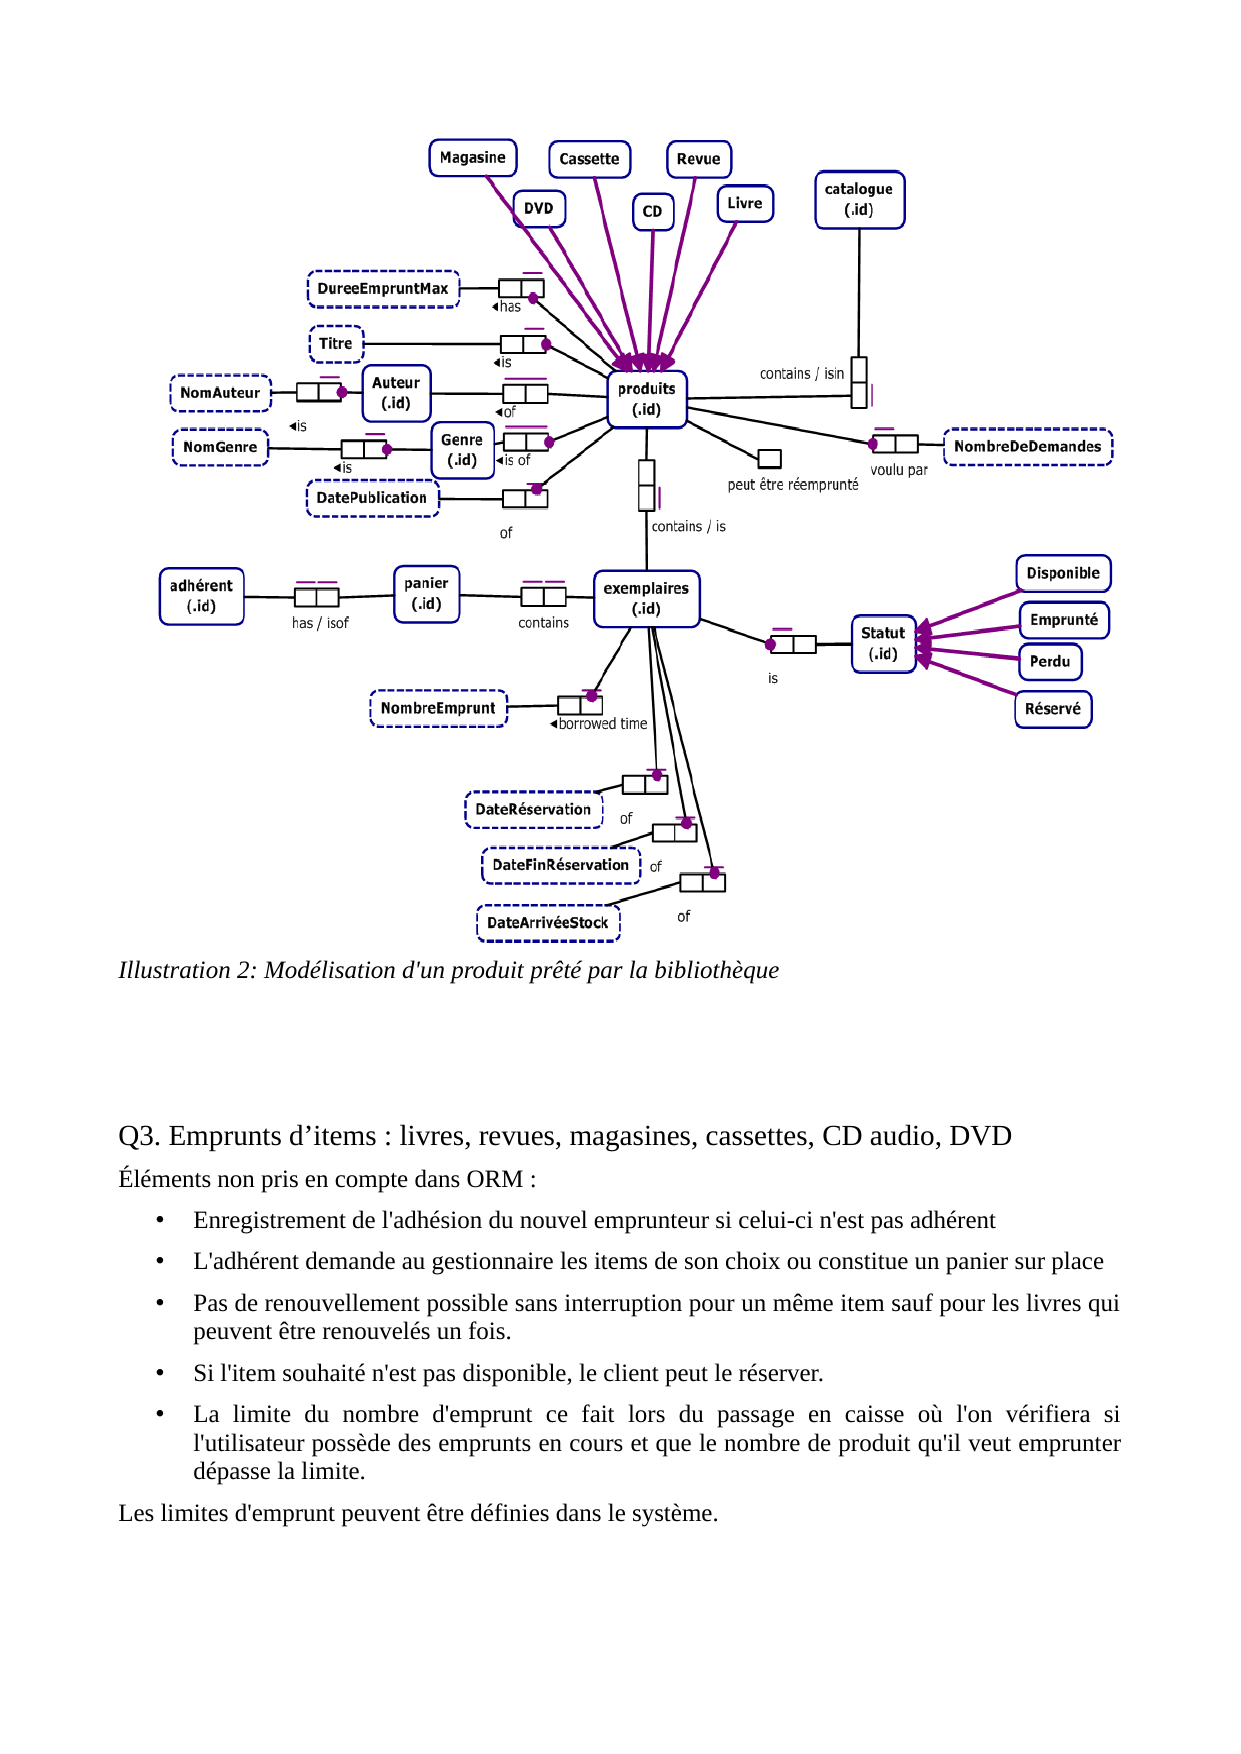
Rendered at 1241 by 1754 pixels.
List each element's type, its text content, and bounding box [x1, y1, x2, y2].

list Pas de renouvellement possible sans interruption pour un même item sauf pour les livres qui peuvent être renouvelés un fois. [156, 1288, 1122, 1345]
list L'adhérent demande au gestionnaire les items de son choix ou constitue un panier sur place [156, 1246, 1122, 1275]
picture [118, 118, 1123, 955]
text Éléments non pris en compte dans ORM : [118, 1164, 1122, 1193]
list Si l'item souhaité n'est pas disponible, le client peut le réserver. [156, 1358, 1122, 1386]
text Les limites d'emprunt peuvent être définies dans le système. [118, 1498, 1122, 1526]
list La limite du nombre d'emprunt ce fait lors du passage en caisse où l'on vérifiera si l'utilisateur possède des emprunts en cours et que le nombre de produit qu'il veut emprunter dépasse la limite. [156, 1399, 1122, 1485]
list Enregistrement de l'adhésion du nouvel emprunteur si celui-ci n'est pas adhérent [156, 1205, 1122, 1234]
subtitle Q3. Emprunts d’items : livres, revues, magasines, cassettes, CD audio, DVD [118, 1118, 1122, 1151]
text Illustration 2: Modélisation d'un produit prêté par la bibliothèque [118, 955, 1122, 984]
